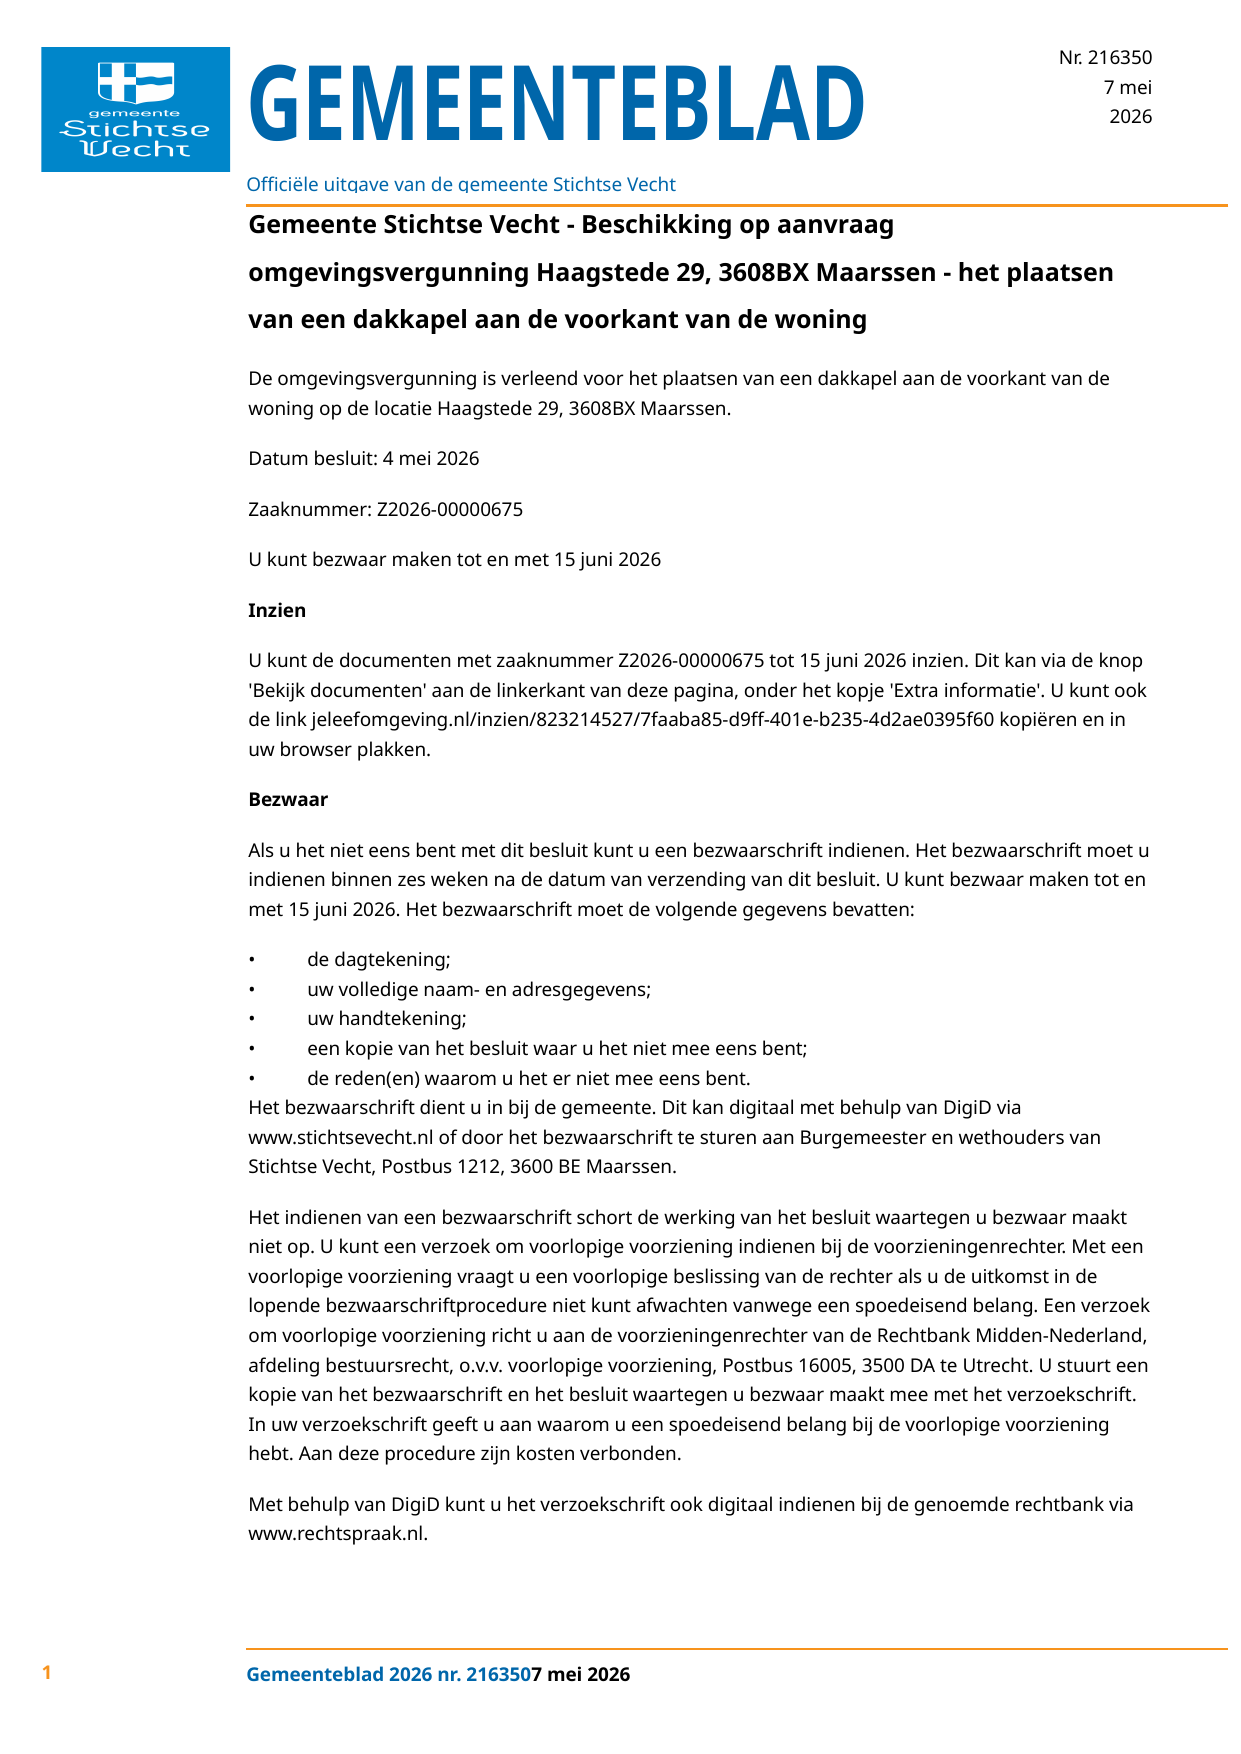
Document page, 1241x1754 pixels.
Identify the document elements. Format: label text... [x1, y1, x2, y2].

text U kunt bezwaar maken tot en met 15 juni 2026 [248, 546, 1152, 572]
text Bezwaar [248, 786, 1152, 812]
text Het bezwaarschrift dient u in bij de gemeente. Dit kan digitaal met behulp van DigiD via www.stichtsevecht.nl of door het bezwaarschrift te sturen aan Burgemeester en wethouders van Stichtse Vecht, Postbus 1212, 3600 BE Maarssen. [248, 1094, 1152, 1179]
text Inzien [248, 597, 1152, 622]
list uw volledige naam- en adresgegevens; [248, 976, 1152, 1002]
text Datum besluit: 4 mei 2026 [248, 446, 1152, 471]
list een kopie van het besluit waar u het niet mee eens bent; [248, 1035, 1152, 1061]
list uw handtekening; [248, 1006, 1152, 1031]
picture [137, 63, 174, 103]
text Het indienen van een bezwaarschrift schort de werking van het besluit waartegen u bezwaar maakt niet op. U kunt een verzoek om voorlopige voorziening indienen bij de voorzieningenrechter. Met een voorlopige voorziening vraagt u een voorlopige beslissing van de rechter als u de uitkomst in de lopende bezwaarschriftprocedure niet kunt afwachten vanwege een spoedeisend belang. Een verzoek om voorlopige voorziening richt u aan de voorzieningenrechter van de Rechtbank Midden-Nederland, afdeling bestuursrecht, o.v.v. voorlopige voorziening, Postbus 16005, 3500 DA te Utrecht. U stuurt een kopie van het bezwaarschrift en het besluit waartegen u bezwaar maakt mee met het verzoekschrift. In uw verzoekschrift geeft u aan waarom u een spoedeisend belang bij de voorlopige voorziening hebt. Aan deze procedure zijn kosten verbonden. [248, 1204, 1152, 1466]
picture [99, 63, 135, 101]
text Als u het niet eens bent met dit besluit kunt u een bezwaarschrift indienen. Het bezwaarschrift moet u indienen binnen zes weken na de datum van verzending van dit besluit. U kunt bezwaar maken tot en met 15 juni 2026. Het bezwaarschrift moet de volgende gegevens bevatten: [248, 837, 1152, 922]
list de reden(en) waarom u het er niet mee eens bent. [248, 1065, 1152, 1090]
text Gemeente Stichtse Vecht - Beschikking op aanvraag omgevingsvergunning Haagstede 29, 3608BX Maarssen - het plaatsen van een dakkapel aan de voorkant van de woning [248, 207, 1152, 336]
text De omgevingsvergunning is verleend voor het plaatsen van een dakkapel aan de voorkant van de woning op de locatie Haagstede 29, 3608BX Maarssen. [248, 366, 1152, 421]
text U kunt de documenten met zaaknummer Z2026-00000675 tot 15 juni 2026 inzien. Dit kan via de knop 'Bekijk documenten' aan de linkerkant van deze pagina, onder het kopje 'Extra informatie'. U kunt ook de link jeleefomgeving.nl/inzien/823214527/7faaba85-d9ff-401e-b235-4d2ae0395f60 kopiëren en in uw browser plakken. [248, 647, 1152, 762]
list de dagtekening; [248, 946, 1152, 972]
text Zaaknummer: Z2026-00000675 [248, 496, 1152, 522]
text Met behulp van DigiD kunt u het verzoekschrift ook digitaal indienen bij de genoemde rechtbank via www.rechtspraak.nl. [248, 1491, 1152, 1546]
